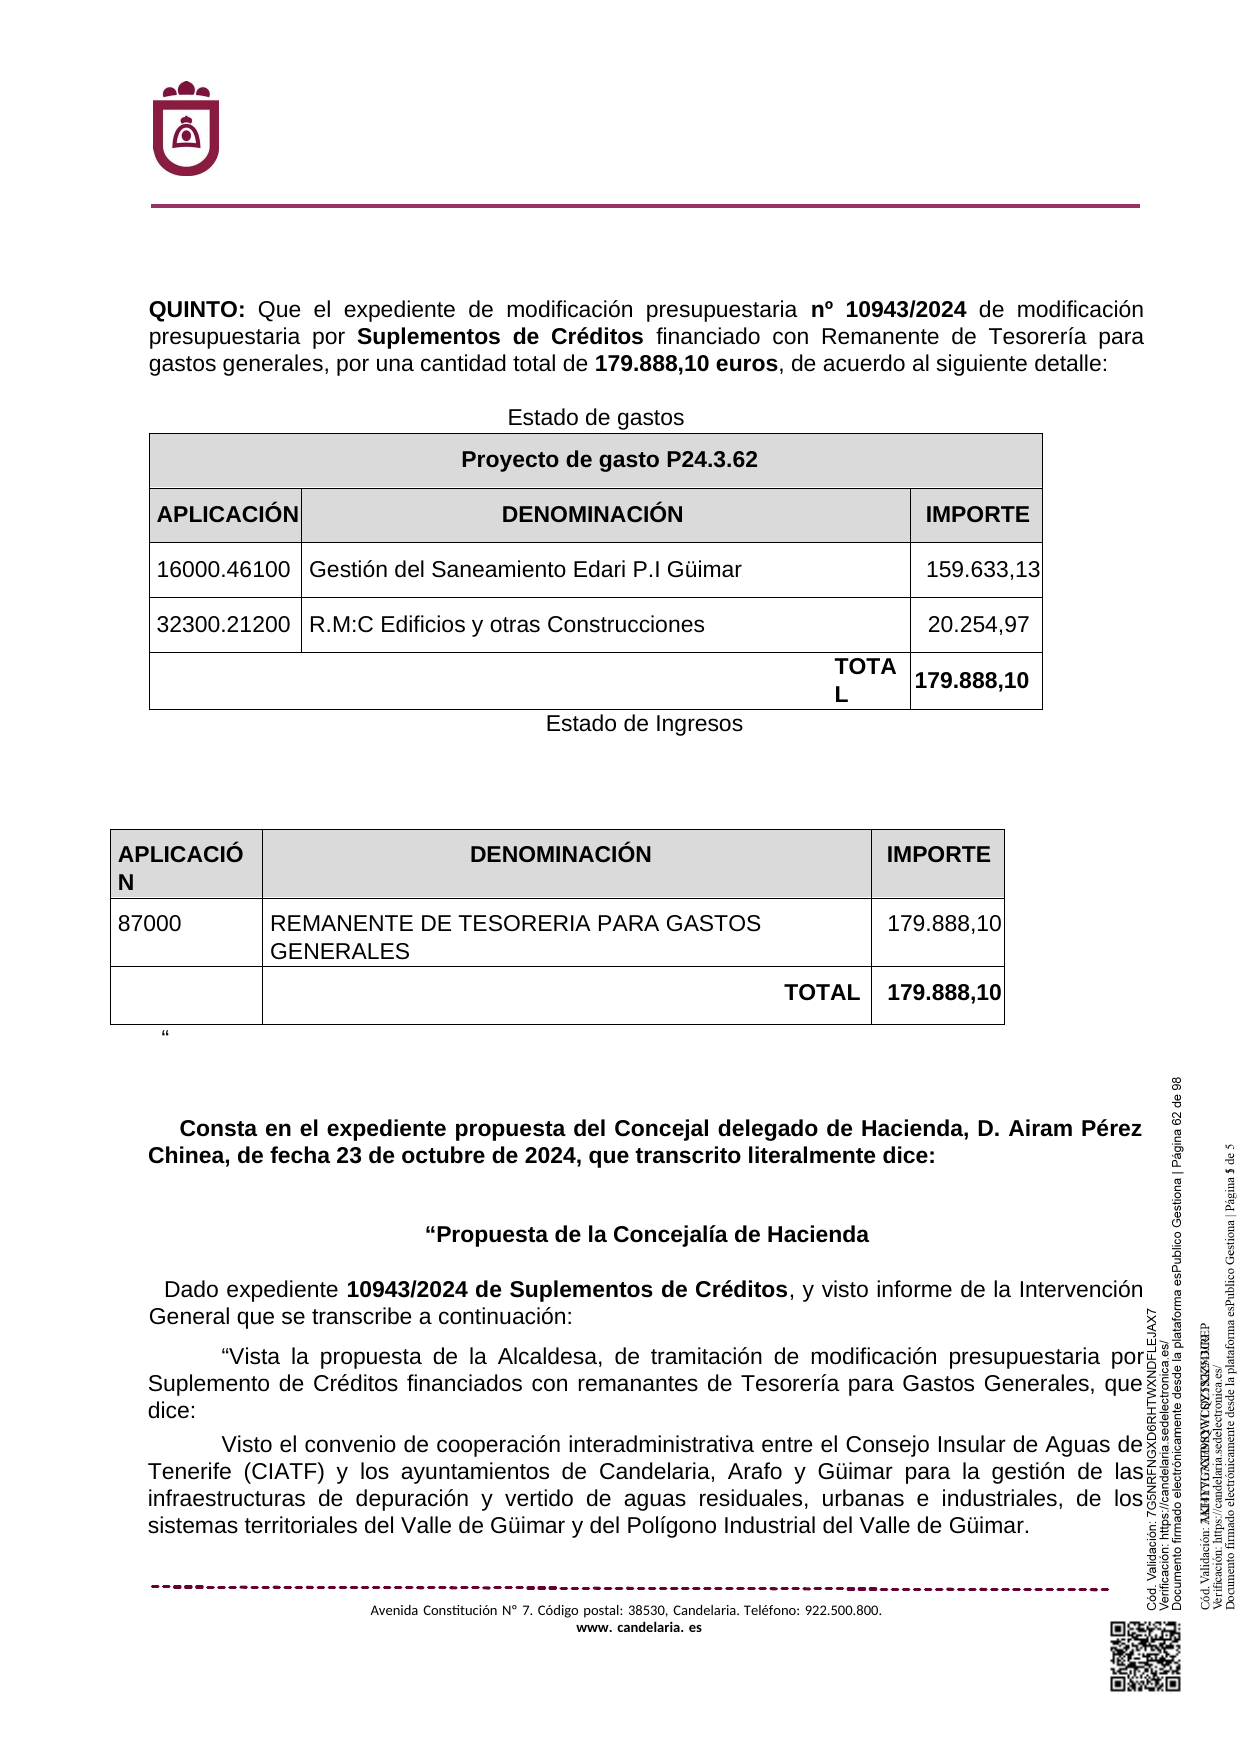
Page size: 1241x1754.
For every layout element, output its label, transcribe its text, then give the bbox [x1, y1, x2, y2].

table_header [823, 434, 1042, 487]
table_cell IMPORTE [911, 489, 1042, 542]
table_cell 159.633,13 [911, 543, 1042, 597]
table_cell [823, 489, 910, 542]
text Estado de Ingresos [157, 710, 1144, 736]
table_header IMPORTE [872, 830, 1004, 897]
subtitle “Propuesta de la Concejalía de Hacienda [269, 1221, 1024, 1247]
table_cell APLICACIÓN [150, 489, 301, 542]
table_cell [823, 598, 910, 652]
table_cell 20.254,97 [911, 598, 1042, 652]
table_cell [111, 967, 262, 1023]
table_cell [150, 653, 823, 709]
text Visto el convenio de cooperación interadministrativa entre el Consejo Insular de Aguas de Tenerife (CIATF) y los ayuntamientos de Candelaria, Arafo y Güimar para la gestión de las infraestructuras de depuración y vertido de aguas residuales, urbanas e industriales, de los sistemas territoriales del Valle de Güimar y del Polígono Industrial del Valle de Güimar. [148, 1431, 1144, 1538]
table_header APLICACIÓN [111, 830, 262, 897]
table_cell 179.888,10 [872, 899, 1004, 966]
table_cell [784, 899, 871, 966]
text QUINTO: Que el expediente de modificación presupuestaria nº 10943/2024 de modificación presupuestaria por Suplementos de Créditos financiado con Remanente de Tesorería para gastos generales, por una cantidad total de 179.888,10 euros, de acuerdo al siguiente detalle: [149, 296, 1144, 376]
text “ [149, 1024, 1144, 1051]
table_cell TOTAL [823, 653, 910, 709]
table_header [784, 830, 871, 897]
table_cell [823, 543, 910, 597]
table_cell Gestión del Saneamiento Edari P.I Güimar [302, 543, 823, 597]
table_cell [263, 967, 784, 1023]
table_cell 179.888,10 [872, 967, 1004, 1023]
table_cell 179.888,10 [911, 653, 1042, 709]
table_cell 16000.46100 [150, 543, 301, 597]
text Estado de gastos [110, 403, 1144, 431]
text Consta en el expediente propuesta del Concejal delegado de Hacienda, D. Airam Pérez Chinea, de fecha 23 de octubre de 2024, que transcrito literalmente dice: [147, 1115, 1144, 1168]
table_header Proyecto de gasto P24.3.62 [150, 434, 823, 487]
table_header DENOMINACIÓN [263, 830, 784, 897]
table_cell DENOMINACIÓN [302, 489, 823, 542]
text Dado expediente 10943/2024 de Suplementos de Créditos, y visto informe de la Intervención General que se transcribe a continuación: [149, 1276, 1144, 1329]
table_cell TOTAL [784, 967, 871, 1023]
table_cell R.M:C Edificios y otras Construcciones [302, 598, 823, 652]
table_cell 32300.21200 [150, 598, 301, 652]
text “Vista la propuesta de la Alcaldesa, de tramitación de modificación presupuestaria por Suplemento de Créditos financiados con remanantes de Tesorería para Gastos Generales, que dice: [148, 1343, 1144, 1423]
table_cell 87000 [111, 899, 262, 966]
table_cell REMANENTE DE TESORERIA PARA GASTOS GENERALES [263, 899, 784, 966]
